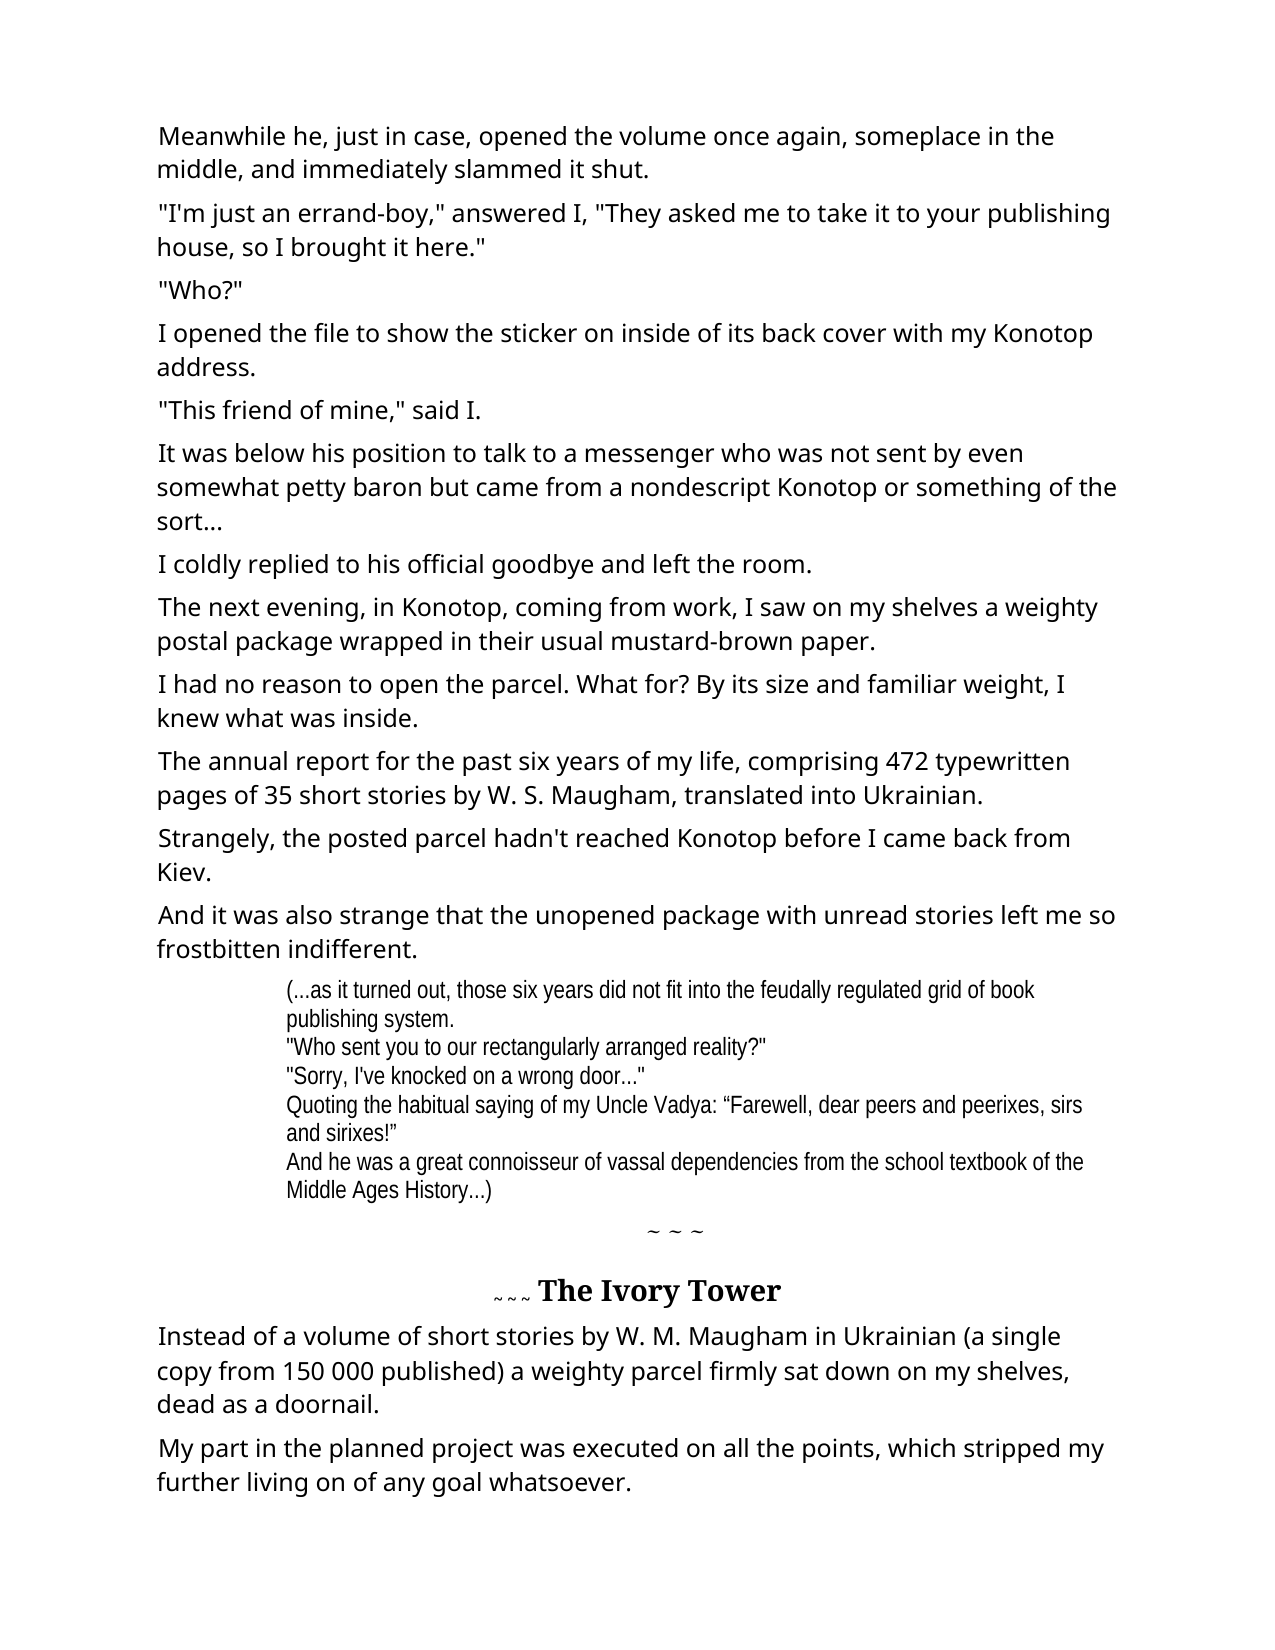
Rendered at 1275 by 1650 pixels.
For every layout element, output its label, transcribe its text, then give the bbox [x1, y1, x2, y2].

list And he was a great connoisseur of vassal dependencies from the school textbook of the Middle Ages History...) [286, 1147, 1118, 1204]
text And it was also strange that the unopened package with unread stories left me so frostbitten indifferent. [156, 898, 1118, 966]
list "Who sent you to our rectangularly arranged reality?" [286, 1032, 1118, 1061]
text Instead of a volume of short stories by W. M. Maugham in Ukrainian (a single copy from 150 000 published) a weighty parcel firmly sat down on my shelves, dead as a doornail. [156, 1319, 1118, 1421]
text Meanwhile he, just in case, opened the volume once again, someplace in the middle, and immediately slammed it shut. [156, 118, 1118, 186]
text I had no reason to open the parcel. What for? By its size and familiar weight, I knew what was inside. [156, 667, 1118, 735]
text "I'm just an errand-boy," answered I, "They asked me to take it to your publishing house, so I brought it here." [156, 195, 1118, 263]
text The next evening, in Konotop, coming from work, I saw on my shelves a weighty postal package wrapped in their usual mustard-brown paper. [156, 589, 1118, 658]
list (...as it turned out, those six years did not fit into the feudally regulated grid of book publishing system. [286, 975, 1118, 1032]
text "This friend of mine," said I. [156, 392, 1118, 426]
text I coldly replied to his official goodbye and left the room. [156, 547, 1118, 581]
text "Who?" [156, 272, 1118, 306]
list "Sorry, I've knocked on a wrong door..." [286, 1061, 1118, 1089]
subtitle ~ ~ ~ The Ivory Tower [156, 1270, 1118, 1310]
subtitle ~ ~ ~ [156, 1217, 1118, 1245]
text My part in the planned project was executed on all the points, which stripped my further living on of any goal whatsoever. [156, 1430, 1118, 1498]
text It was below his position to talk to a messenger who was not sent by even somewhat petty baron but came from a nondescript Konotop or something of the sort... [156, 435, 1118, 538]
text The annual report for the past six years of my life, comprising 472 typewritten pages of 35 short stories by W. S. Maugham, translated into Ukrainian. [156, 744, 1118, 812]
text Strangely, the posted parcel hadn't reached Konotop before I came back from Kiev. [156, 821, 1118, 889]
text I opened the file to show the sticker on inside of its back cover with my Konotop address. [156, 315, 1118, 383]
list Quoting the habitual saying of my Uncle Vadya: “Farewell, dear peers and peerixes, sirs and sirixes!” [286, 1089, 1118, 1147]
